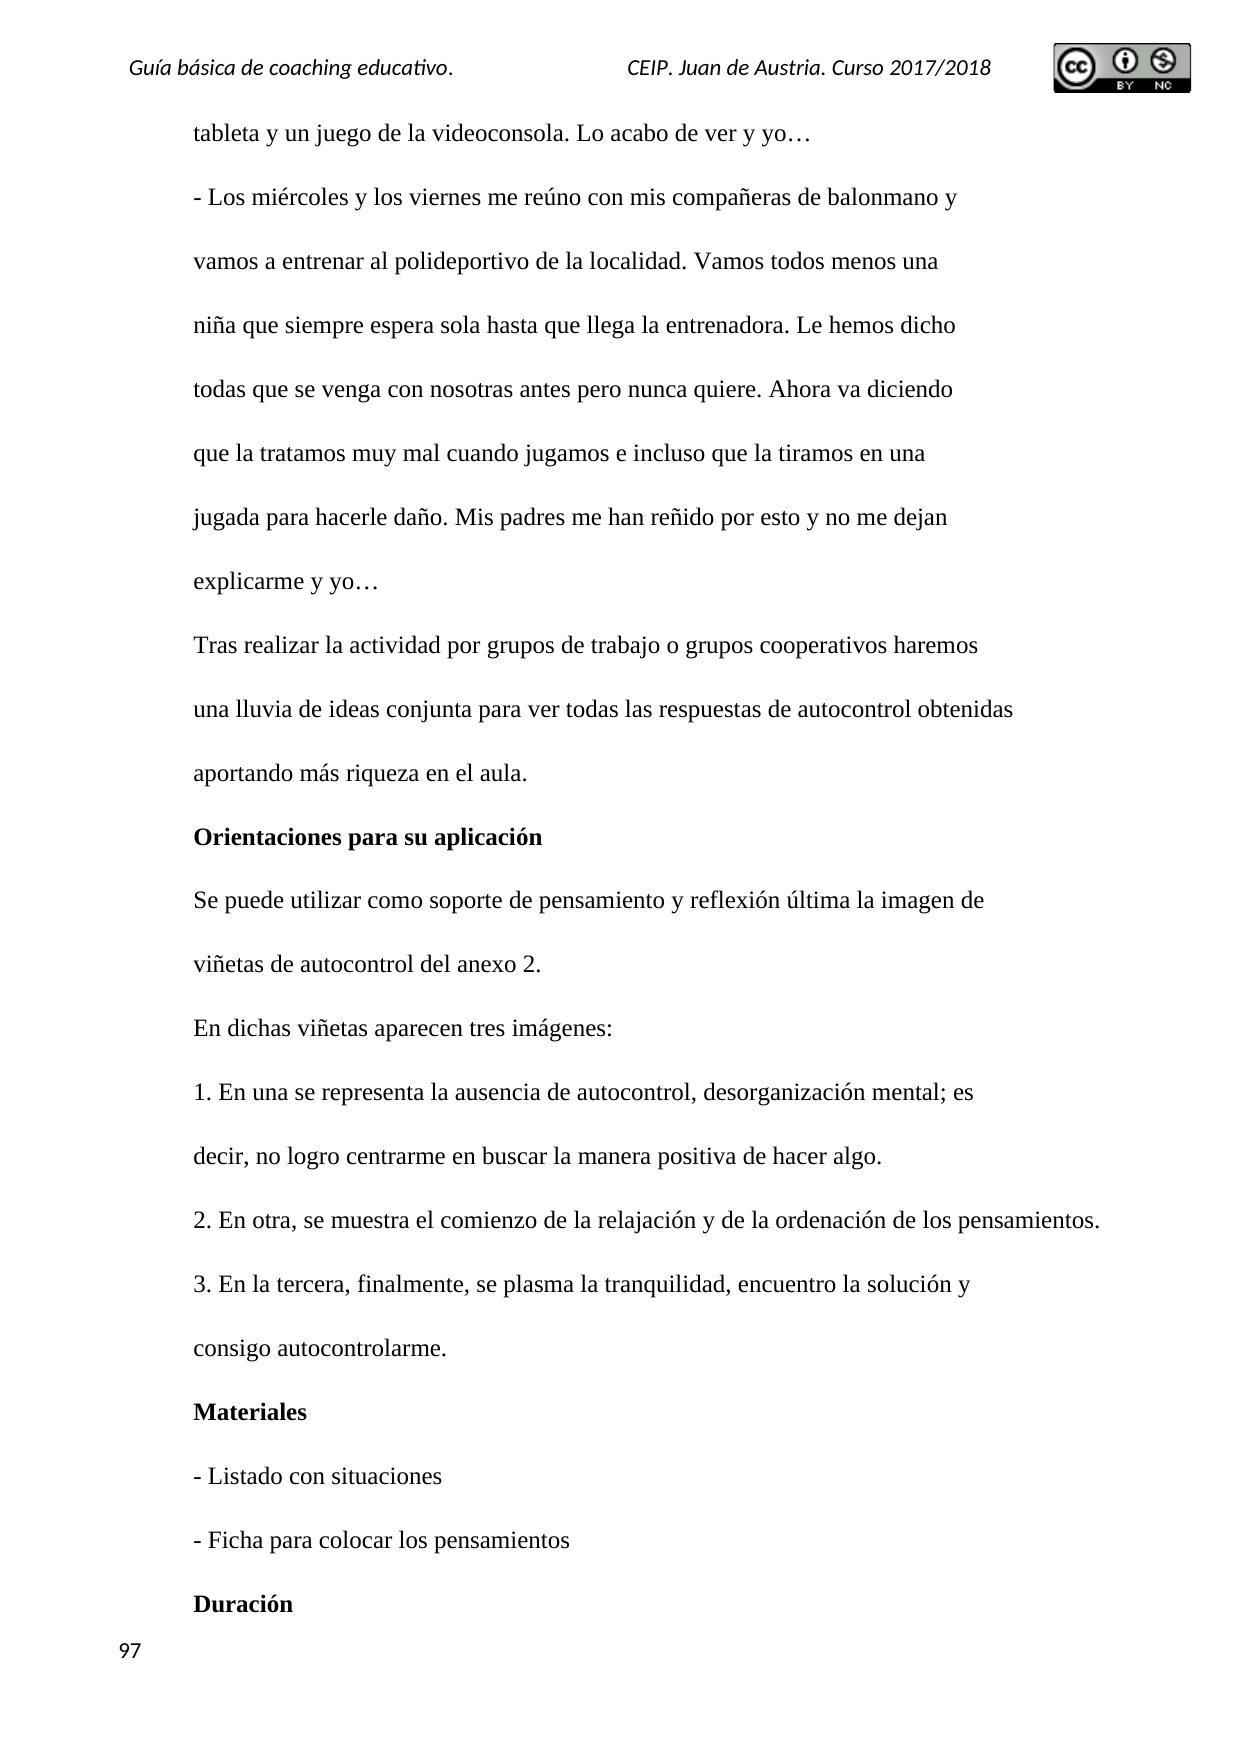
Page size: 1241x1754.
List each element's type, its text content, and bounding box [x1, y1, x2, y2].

text que la tratamos muy mal cuando jugamos e incluso que la tiramos en una [118, 438, 1122, 467]
text niña que siempre espera sola hasta que llega la entrenadora. Le hemos dicho [118, 310, 1122, 339]
text vamos a entrenar al polideportivo de la localidad. Vamos todos menos una [118, 246, 1122, 275]
text consigo autocontrolarme. [118, 1333, 1122, 1362]
text - Ficha para colocar los pensamientos [118, 1525, 1122, 1554]
picture [1053, 43, 1192, 93]
text Duración [118, 1589, 1122, 1618]
text tableta y un juego de la videoconsola. Lo acabo de ver y yo… [118, 118, 1122, 147]
text 1. En una se representa la ausencia de autocontrol, desorganización mental; es [118, 1077, 1122, 1106]
text 2. En otra, se muestra el comienzo de la relajación y de la ordenación de los pensamientos. [118, 1205, 1122, 1234]
text 3. En la tercera, finalmente, se plasma la tranquilidad, encuentro la solución y [118, 1269, 1122, 1298]
text Tras realizar la actividad por grupos de trabajo o grupos cooperativos haremos [118, 630, 1122, 658]
text Orientaciones para su aplicación [118, 822, 1122, 850]
text - Los miércoles y los viernes me reúno con mis compañeras de balonmano y [118, 182, 1122, 211]
text Materiales [118, 1397, 1122, 1426]
text En dichas viñetas aparecen tres imágenes: [118, 1013, 1122, 1042]
text Se puede utilizar como soporte de pensamiento y reflexión última la imagen de [118, 886, 1122, 914]
text viñetas de autocontrol del anexo 2. [118, 949, 1122, 978]
text todas que se venga con nosotras antes pero nunca quiere. Ahora va diciendo [118, 374, 1122, 403]
text una lluvia de ideas conjunta para ver todas las respuestas de autocontrol obtenidas [118, 694, 1122, 722]
text - Listado con situaciones [118, 1461, 1122, 1490]
text explicarme y yo… [118, 566, 1122, 594]
text jugada para hacerle daño. Mis padres me han reñido por esto y no me dejan [118, 502, 1122, 531]
text aportando más riqueza en el aula. [118, 758, 1122, 786]
text decir, no logro centrarme en buscar la manera positiva de hacer algo. [118, 1141, 1122, 1170]
